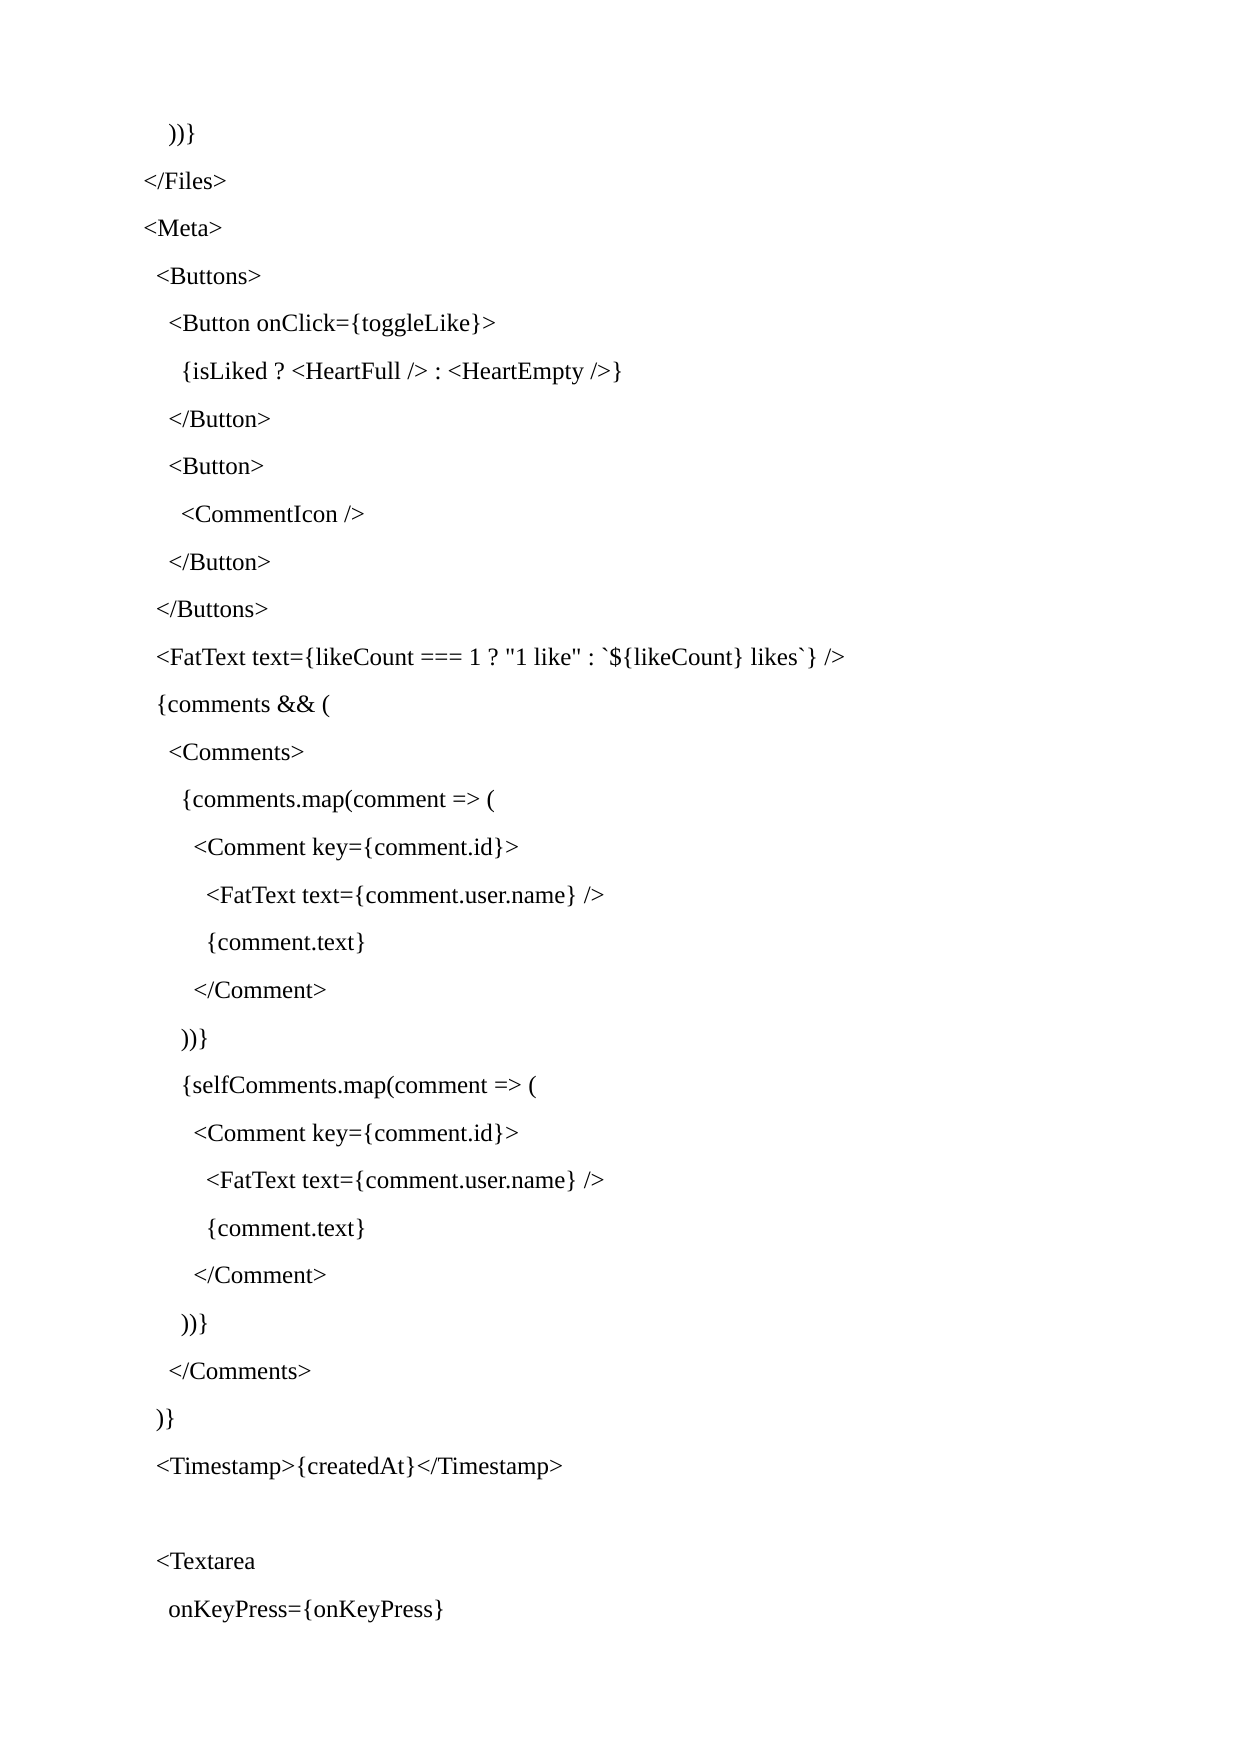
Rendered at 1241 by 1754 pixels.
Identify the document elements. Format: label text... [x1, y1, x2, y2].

text <FatText text={comment.user.name} /> [118, 880, 1122, 908]
text </Button> [118, 547, 1122, 575]
text </Comment> [118, 975, 1122, 1004]
text {selfComments.map(comment => ( [118, 1070, 1122, 1099]
text </Button> [118, 404, 1122, 432]
text <Textarea [118, 1546, 1122, 1575]
text <FatText text={likeCount === 1 ? "1 like" : `${likeCount} likes`} /> [118, 642, 1122, 671]
text )} [118, 1403, 1122, 1432]
text </Files> [118, 166, 1122, 194]
text <Comments> [118, 737, 1122, 766]
text {comments.map(comment => ( [118, 784, 1122, 813]
text <FatText text={comment.user.name} /> [118, 1165, 1122, 1194]
text ))} [118, 1023, 1122, 1051]
text ))} [118, 1308, 1122, 1337]
text </Buttons> [118, 594, 1122, 623]
text {comment.text} [118, 1213, 1122, 1242]
text <Buttons> [118, 261, 1122, 290]
text <Button> [118, 451, 1122, 480]
text ))} [118, 118, 1122, 147]
text <Button onClick={toggleLike}> [118, 308, 1122, 337]
text <Comment key={comment.id}> [118, 1118, 1122, 1147]
text <Comment key={comment.id}> [118, 832, 1122, 861]
text </Comment> [118, 1261, 1122, 1289]
text onKeyPress={onKeyPress} [118, 1594, 1122, 1623]
text <Meta> [118, 213, 1122, 242]
text <Timestamp>{createdAt}</Timestamp> [118, 1451, 1122, 1480]
text {comment.text} [118, 927, 1122, 956]
text </Comments> [118, 1356, 1122, 1384]
text <CommentIcon /> [118, 499, 1122, 528]
text {isLiked ? <HeartFull /> : <HeartEmpty />} [118, 356, 1122, 385]
text {comments && ( [118, 689, 1122, 718]
